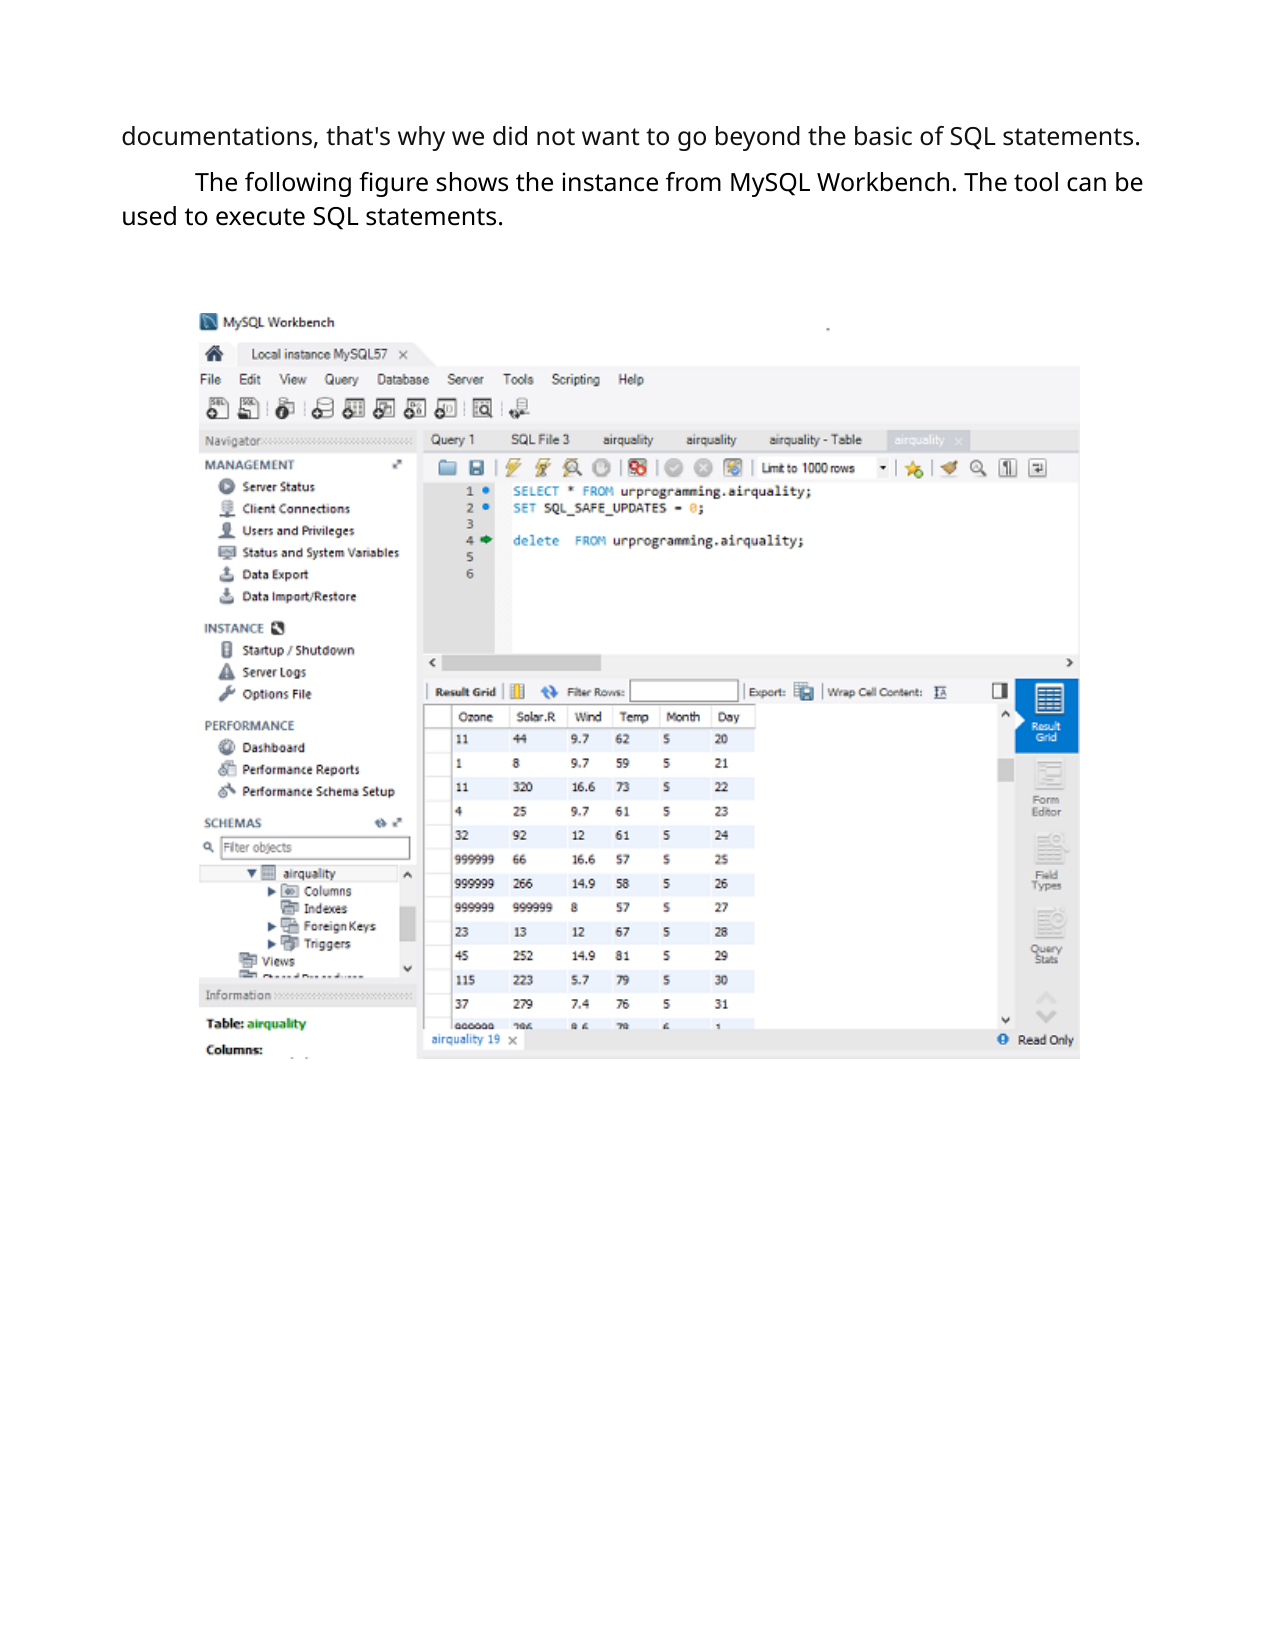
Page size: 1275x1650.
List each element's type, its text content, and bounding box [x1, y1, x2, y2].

text documentations, that's why we did not want to go beyond the basic of SQL statements. [121, 118, 1158, 152]
picture [198, 313, 1080, 1059]
text The following figure shows the instance from MySQL Workbench. The tool can be used to execute SQL statements. [121, 165, 1158, 233]
